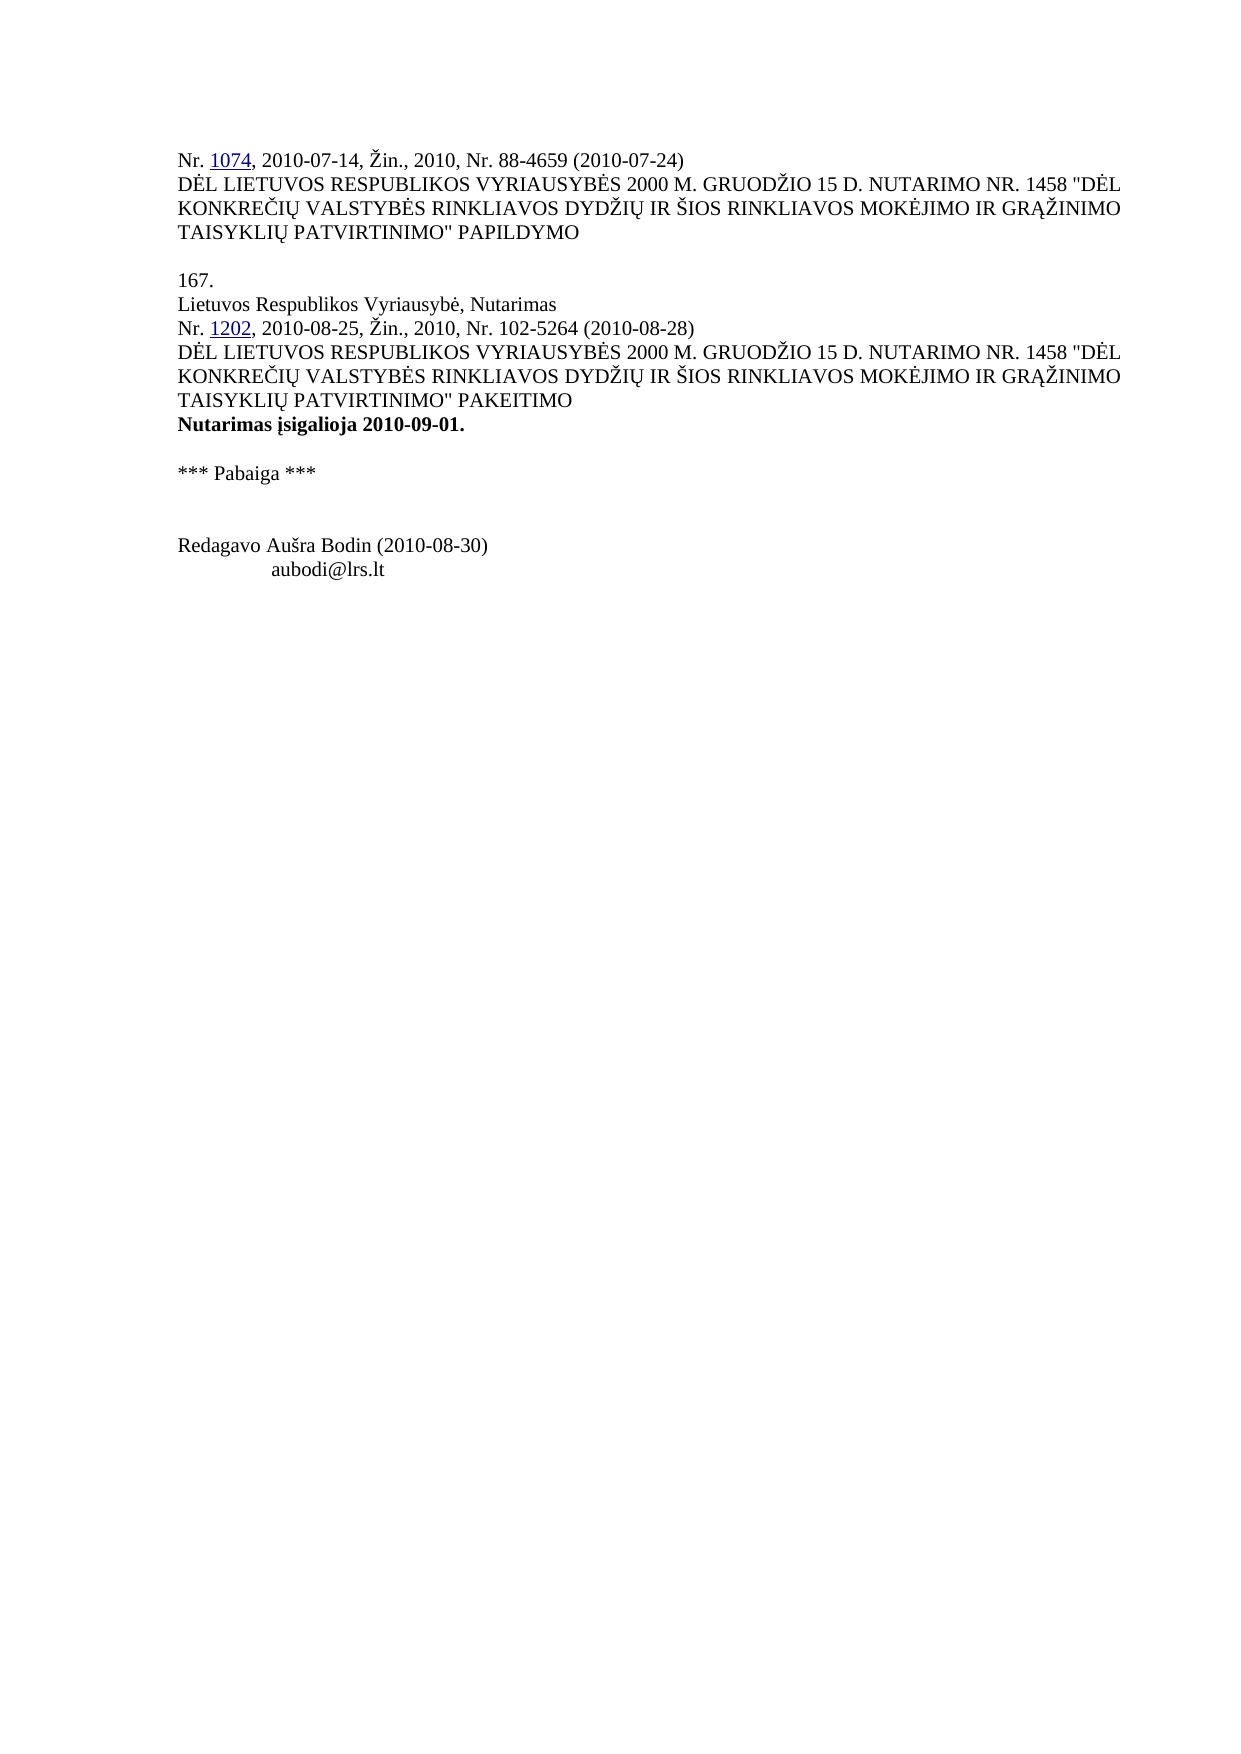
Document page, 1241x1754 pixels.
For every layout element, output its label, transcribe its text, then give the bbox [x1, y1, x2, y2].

text *** Pabaiga *** [177, 461, 1122, 484]
text Nr. 1074, 2010-07-14, Žin., 2010, Nr. 88-4659 (2010-07-24) [177, 148, 1122, 172]
text 167. [177, 268, 1122, 292]
text aubodi@lrs.lt [177, 557, 1122, 581]
text Redagavo Aušra Bodin (2010-08-30) [177, 533, 1122, 557]
text Lietuvos Respublikos Vyriausybė, Nutarimas [177, 292, 1122, 316]
text Nutarimas įsigalioja 2010-09-01. [177, 412, 1122, 436]
text DĖL LIETUVOS RESPUBLIKOS VYRIAUSYBĖS 2000 M. GRUODŽIO 15 D. NUTARIMO NR. 1458 "DĖL KONKREČIŲ VALSTYBĖS RINKLIAVOS DYDŽIŲ IR ŠIOS RINKLIAVOS MOKĖJIMO IR GRĄŽINIMO TAISYKLIŲ PATVIRTINIMO" PAKEITIMO [177, 340, 1122, 412]
text DĖL LIETUVOS RESPUBLIKOS VYRIAUSYBĖS 2000 M. GRUODŽIO 15 D. NUTARIMO NR. 1458 "DĖL KONKREČIŲ VALSTYBĖS RINKLIAVOS DYDŽIŲ IR ŠIOS RINKLIAVOS MOKĖJIMO IR GRĄŽINIMO TAISYKLIŲ PATVIRTINIMO" PAPILDYMO [177, 172, 1122, 244]
text Nr. 1202, 2010-08-25, Žin., 2010, Nr. 102-5264 (2010-08-28) [177, 316, 1122, 340]
